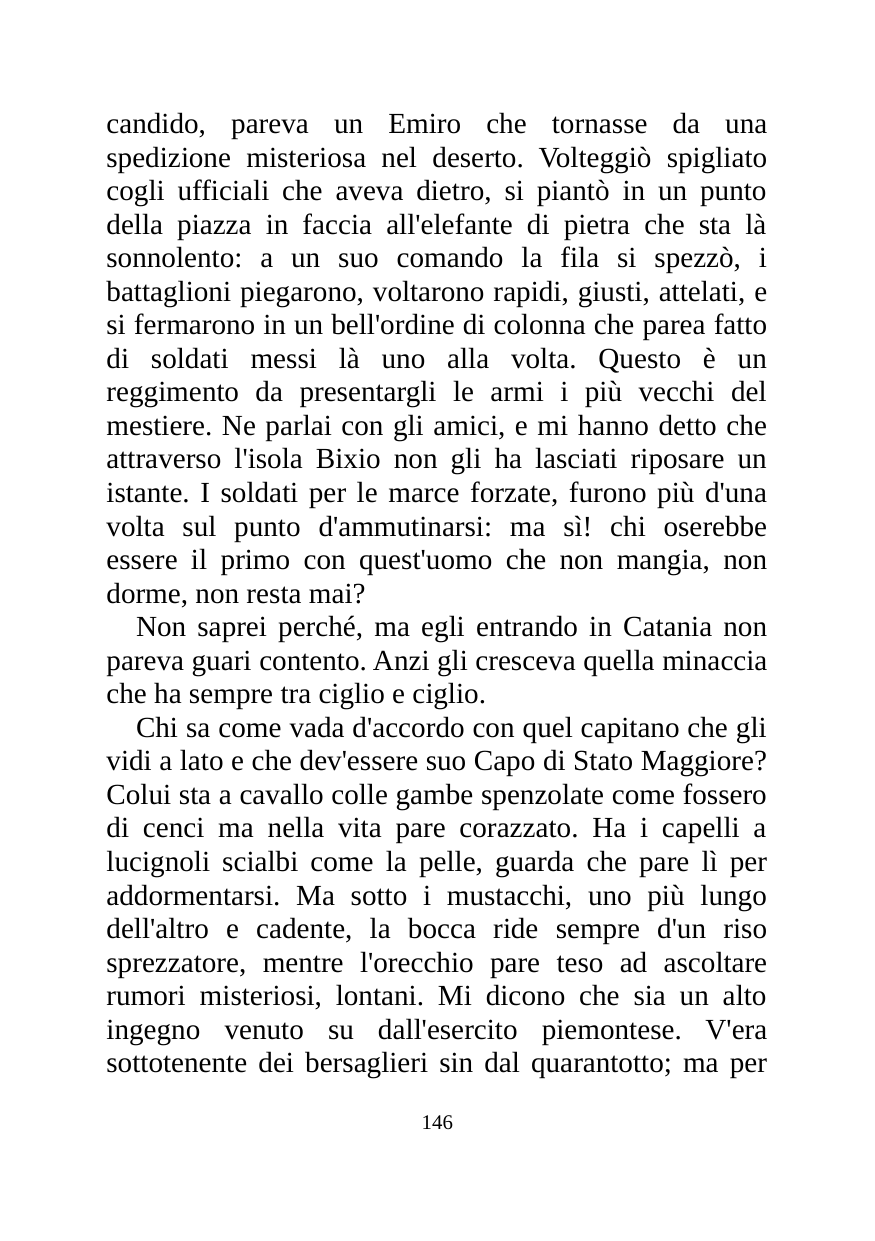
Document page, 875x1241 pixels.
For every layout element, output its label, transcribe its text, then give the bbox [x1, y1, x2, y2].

text Chi sa come vada d'accordo con quel capitano che gli vidi a lato e che dev'essere suo Capo di Stato Maggiore? Colui sta a cavallo colle gambe spenzolate come fossero di cenci ma nella vita pare corazzato. Ha i capelli a lucignoli scialbi come la pelle, guarda che pare lì per addormentarsi. Ma sotto i mustacchi, uno più lungo dell'altro e cadente, la bocca ride sempre d'un riso sprezzatore, mentre l'orecchio pare teso ad ascoltare rumori misteriosi, lontani. Mi dicono che sia un alto ingegno venuto su dall'esercito piemontese. V'era sottotenente dei bersaglieri sin dal quarantotto; ma per [106, 710, 768, 1079]
text Non saprei perché, ma egli entrando in Catania non pareva guari contento. Anzi gli cresceva quella minaccia che ha sempre tra ciglio e ciglio. [106, 609, 768, 710]
text candido, pareva un Emiro che tornasse da una spedizione misteriosa nel deserto. Volteggiò spigliato cogli ufficiali che aveva dietro, si piantò in un punto della piazza in faccia all'elefante di pietra che sta là sonnolento: a un suo comando la fila si spezzò, i battaglioni piegarono, voltarono rapidi, giusti, attelati, e si fermarono in un bell'ordine di colonna che parea fatto di soldati messi là uno alla volta. Questo è un reggimento da presentargli le armi i più vecchi del mestiere. Ne parlai con gli amici, e mi hanno detto che attraverso l'isola Bixio non gli ha lasciati riposare un istante. I soldati per le marce forzate, furono più d'una volta sul punto d'ammutinarsi: ma sì! chi oserebbe essere il primo con quest'uomo che non mangia, non dorme, non resta mai? [106, 106, 768, 609]
